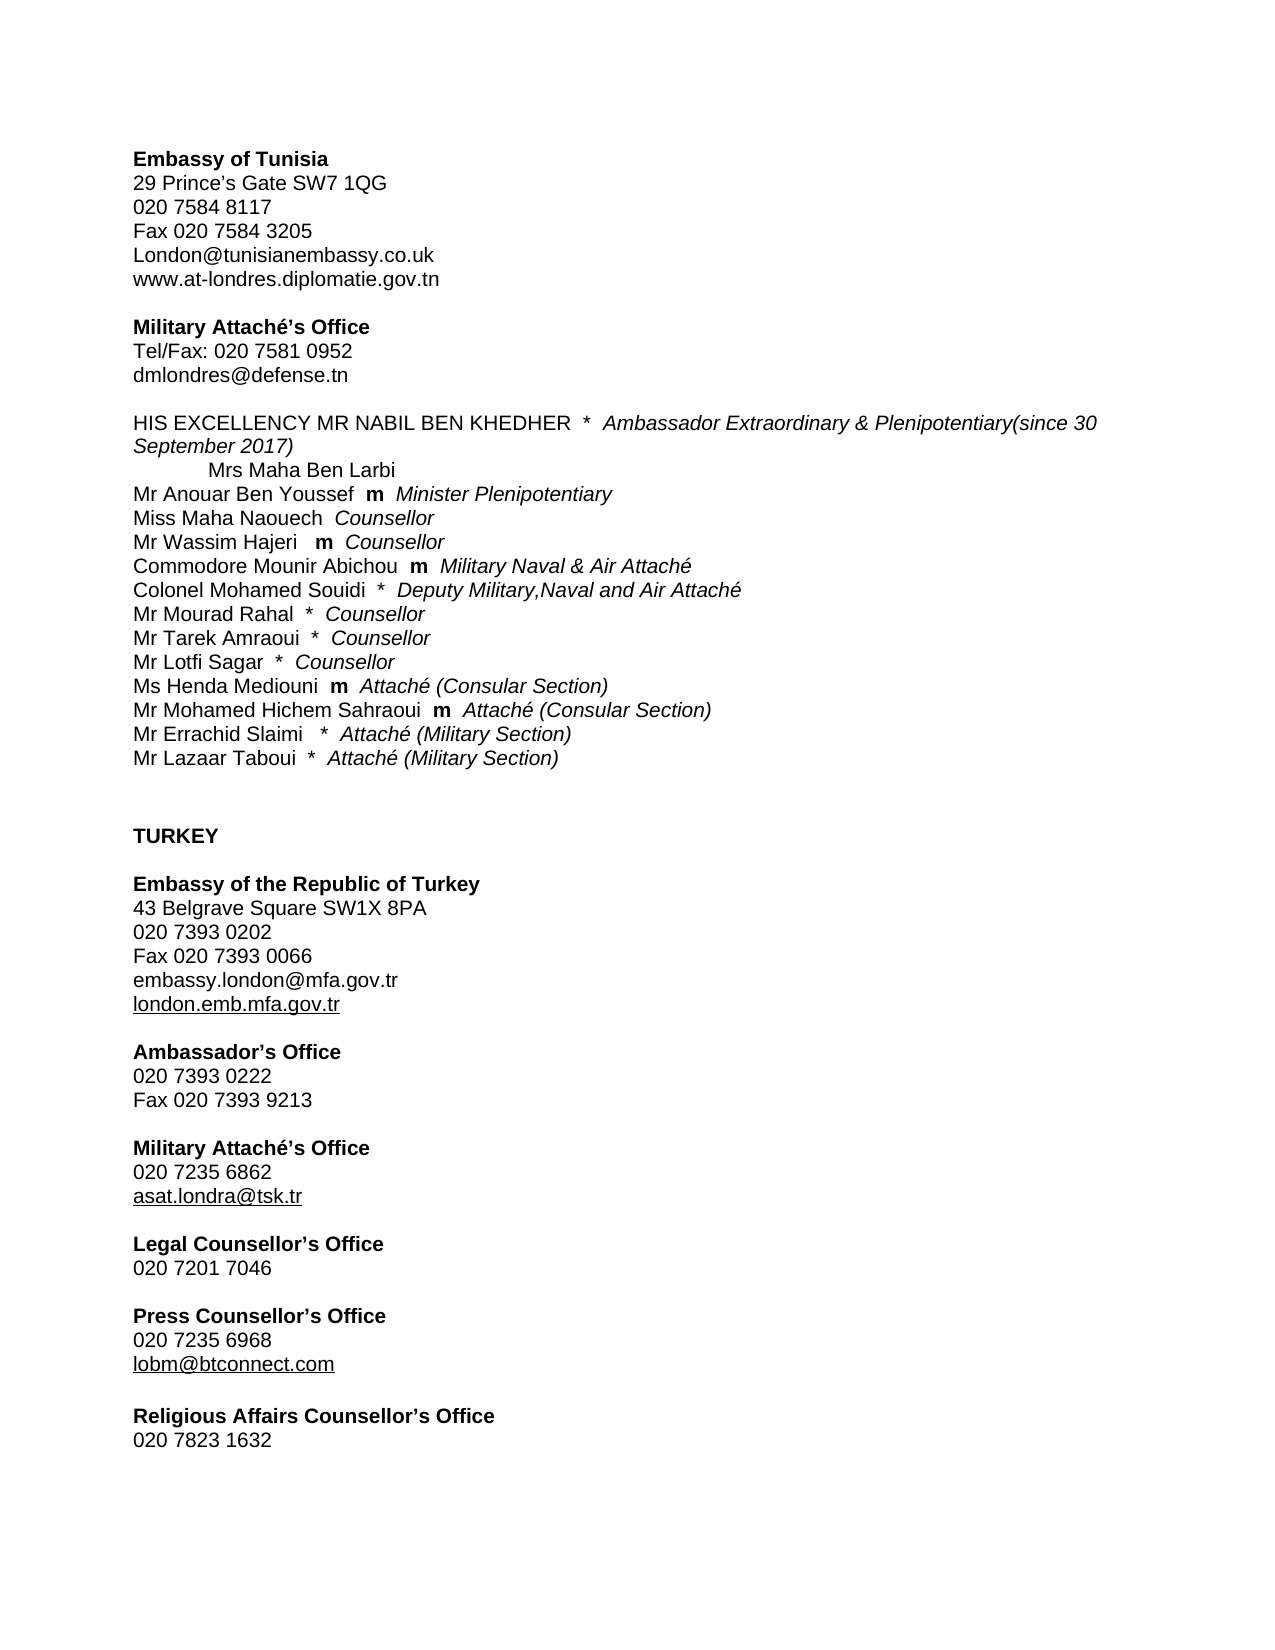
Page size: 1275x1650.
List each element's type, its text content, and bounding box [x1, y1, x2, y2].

text Fax 020 7393 9213 [133, 1088, 1181, 1112]
text 020 7235 6862 [133, 1160, 1181, 1184]
text 020 7201 7046 [133, 1256, 1181, 1279]
text Ms Henda Mediouni m Attaché (Consular Section) [133, 674, 1181, 698]
text 29 Prince’s Gate SW7 1QG [133, 171, 1181, 195]
text 020 7823 1632 [133, 1428, 1181, 1452]
text Military Attaché’s Office [133, 1136, 1181, 1160]
text Mr Lotfi Sagar * Counsellor [133, 650, 1181, 674]
text 020 7584 8117 [133, 195, 1181, 219]
text Mr Tarek Amraoui * Counsellor [133, 626, 1181, 650]
text Mr Mohamed Hichem Sahraoui m Attaché (Consular Section) [133, 698, 1181, 722]
text 020 7393 0222 [133, 1064, 1181, 1088]
text embassy.london@mfa.gov.tr [133, 968, 1181, 992]
text Press Counsellor’s Office [133, 1303, 1181, 1327]
text lobm@btconnect.com [133, 1351, 1181, 1375]
text Ambassador’s Office [133, 1040, 1181, 1064]
text Mr Anouar Ben Youssef m Minister Plenipotentiary [133, 482, 1181, 506]
text Commodore Mounir Abichou m Military Naval & Air Attaché [133, 554, 1181, 578]
text Mr Errachid Slaimi * Attaché (Military Section) [133, 722, 1181, 746]
text Religious Affairs Counsellor’s Office [133, 1404, 1181, 1428]
text Fax 020 7584 3205 [133, 219, 1181, 243]
text Embassy of Tunisia [133, 147, 1181, 171]
text london.emb.mfa.gov.tr [133, 992, 1181, 1016]
text dmlondres@defense.tn [133, 362, 1181, 386]
text 43 Belgrave Square SW1X 8PA [133, 896, 1181, 920]
text Legal Counsellor’s Office [133, 1232, 1181, 1256]
text asat.londra@tsk.tr [133, 1184, 1181, 1208]
text Mr Mourad Rahal * Counsellor [133, 602, 1181, 626]
text Fax 020 7393 0066 [133, 944, 1181, 968]
text Mrs Maha Ben Larbi [133, 458, 1181, 482]
text London@tunisianembassy.co.uk [133, 243, 1181, 267]
text Tel/Fax: 020 7581 0952 [133, 338, 1181, 362]
text www.at-londres.diplomatie.gov.tn [133, 267, 1181, 291]
text 020 7393 0202 [133, 920, 1181, 944]
text TURKEY [133, 824, 1181, 848]
text Mr Wassim Hajeri m Counsellor [133, 530, 1181, 554]
text Embassy of the Republic of Turkey [133, 872, 1181, 896]
text Mr Lazaar Taboui * Attaché (Military Section) [133, 746, 1181, 770]
text Miss Maha Naouech Counsellor [133, 506, 1181, 530]
text 020 7235 6968 [133, 1327, 1181, 1351]
text Military Attaché’s Office [133, 314, 1181, 338]
text HIS EXCELLENCY MR NABIL BEN KHEDHER * Ambassador Extraordinary & Plenipotentiary(since 30 September 2017) [133, 410, 1181, 458]
text Colonel Mohamed Souidi * Deputy Military,Naval and Air Attaché [133, 578, 1181, 602]
